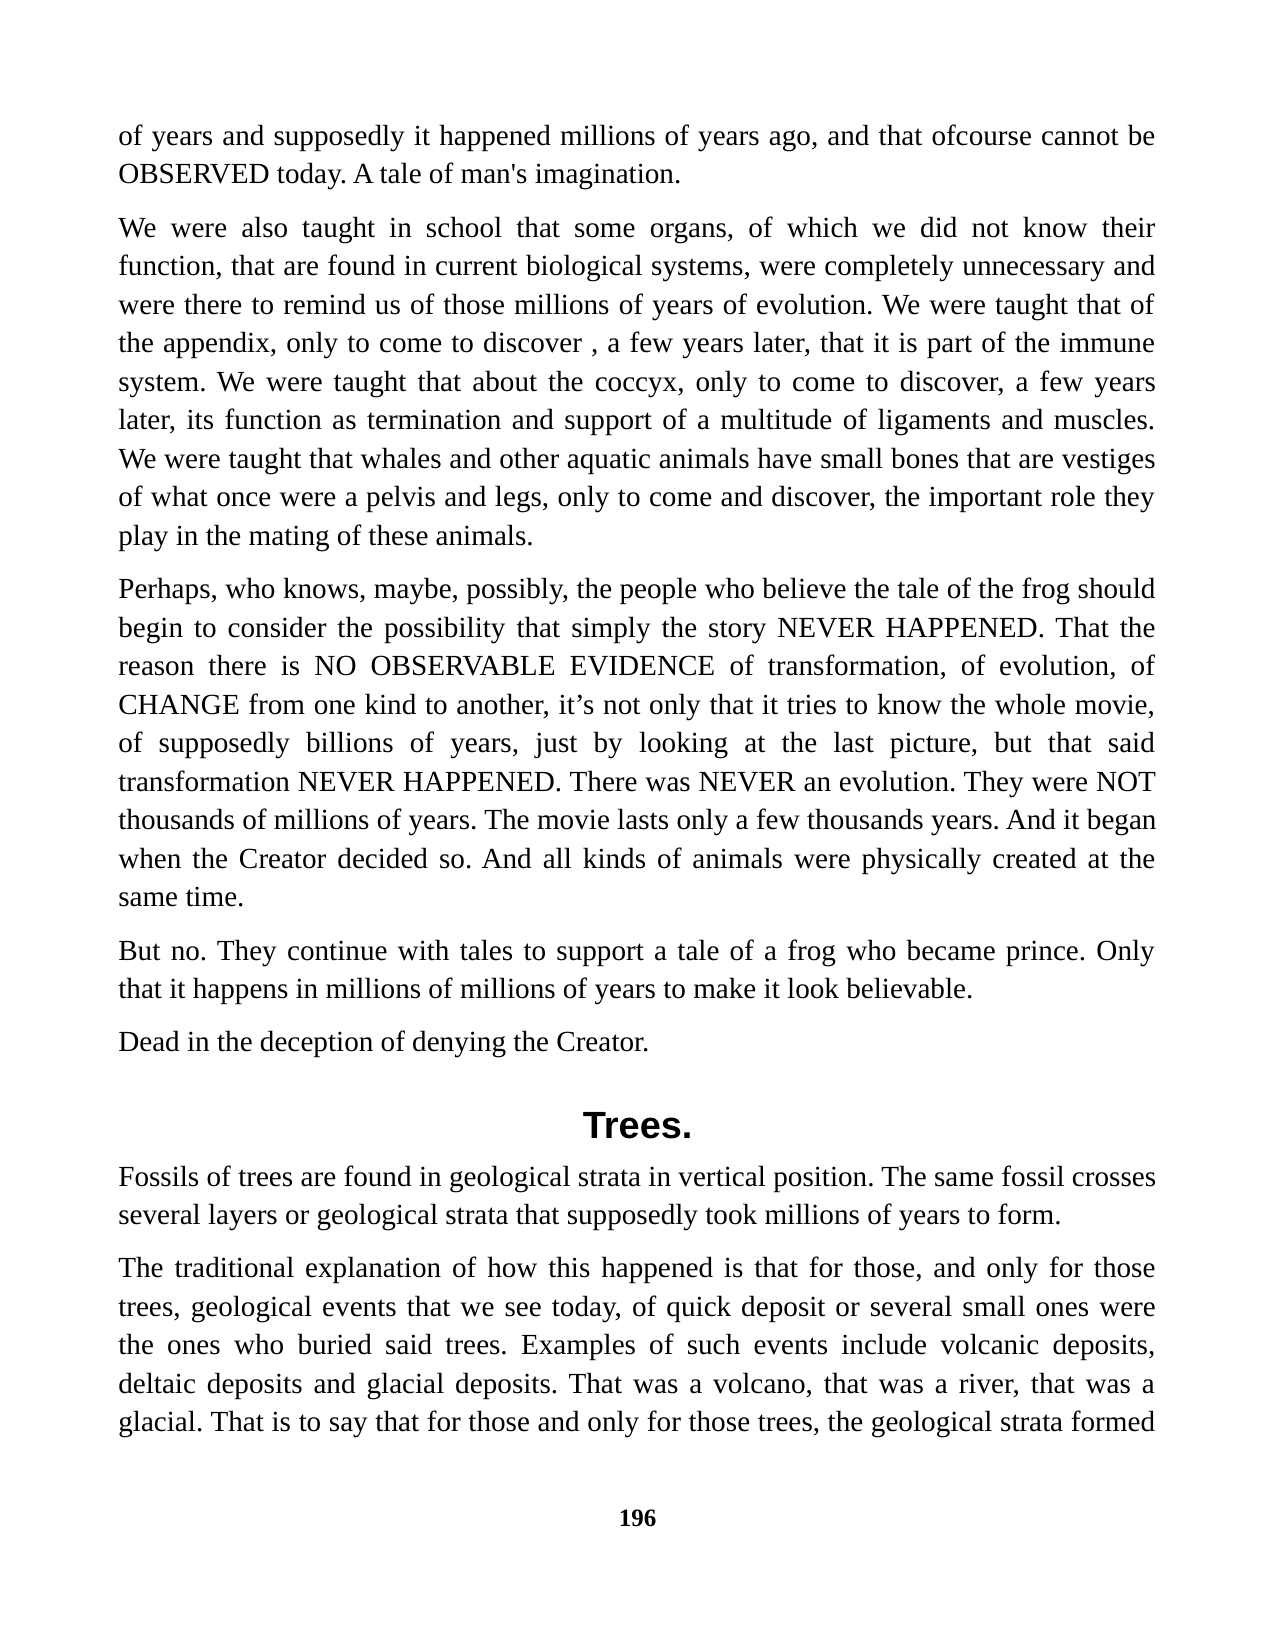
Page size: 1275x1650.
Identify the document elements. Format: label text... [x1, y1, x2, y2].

text Dead in the deception of denying the Creator. [118, 1024, 1157, 1058]
text But no. They continue with tales to support a tale of a frog who became prince. Only that it happens in millions of millions of years to make it look believable. [118, 933, 1157, 1005]
text The traditional explanation of how this happened is that for those, and only for those trees, geological events that we see today, of quick deposit or several small ones were the ones who buried said trees. Examples of such events include volcanic deposits, deltaic deposits and glacial deposits. That was a volcano, that was a river, that was a glacial. That is to say that for those and only for those trees, the geological strata formed [118, 1250, 1157, 1438]
text of years and supposedly it happened millions of years ago, and that ofcourse cannot be OBSERVED today. A tale of man's imagination. [118, 118, 1157, 190]
text Perhaps, who knows, maybe, possibly, the people who believe the tale of the frog should begin to consider the possibility that simply the story NEVER HAPPENED. That the reason there is NO OBSERVABLE EVIDENCE of transformation, of evolution, of CHANGE from one kind to another, it’s not only that it tries to know the whole movie, of supposedly billions of years, just by looking at the last picture, but that said transformation NEVER HAPPENED. There was NEVER an evolution. They were NOT thousands of millions of years. The movie lasts only a few thousands years. And it began when the Creator decided so. And all kinds of animals were physically created at the same time. [118, 571, 1157, 913]
subtitle Trees. [118, 1102, 1157, 1146]
text We were also taught in school that some organs, of which we did not know their function, that are found in current biological systems, were completely unnecessary and were there to remind us of those millions of years of evolution. We were taught that of the appendix, only to come to discover , a few years later, that it is part of the immune system. We were taught that about the coccyx, only to come to discover, a few years later, its function as termination and support of a multitude of ligaments and muscles. We were taught that whales and other aquatic animals have small bones that are vestiges of what once were a pelvis and legs, only to come and discover, the important role they play in the mating of these animals. [118, 210, 1157, 552]
text Fossils of trees are found in geological strata in vertical position. The same fossil crosses several layers or geological strata that supposedly took millions of years to form. [118, 1159, 1157, 1231]
